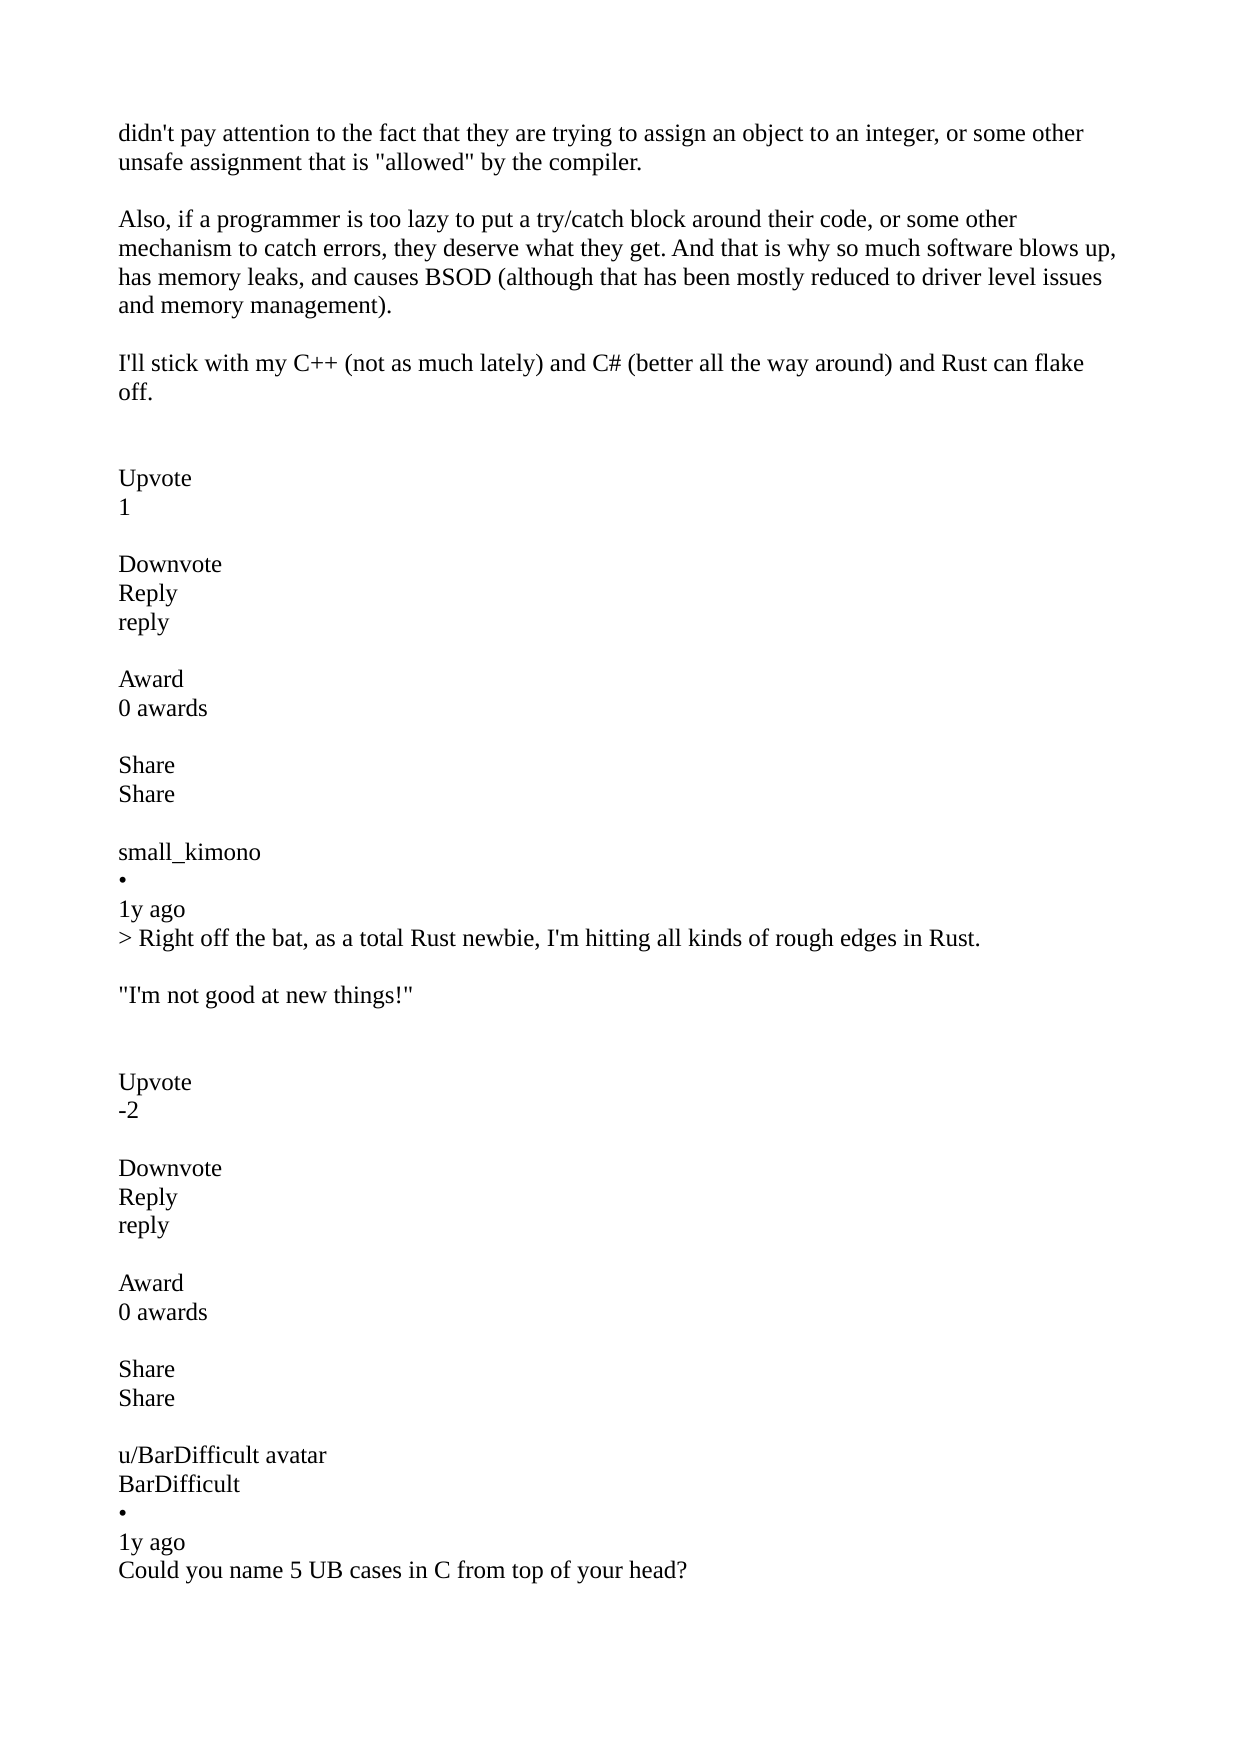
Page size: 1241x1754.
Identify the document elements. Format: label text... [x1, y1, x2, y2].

text 0 awards [118, 693, 1122, 722]
text 1 [118, 492, 1122, 521]
text Award [118, 664, 1122, 693]
text BarDifficult [118, 1469, 1122, 1498]
text Downvote [118, 1153, 1122, 1182]
text Award [118, 1268, 1122, 1297]
text Share [118, 779, 1122, 808]
text • [118, 866, 1122, 894]
text Share [118, 751, 1122, 779]
text I'll stick with my C++ (not as much lately) and C# (better all the way around) and Rust can flake off. [118, 348, 1122, 406]
text reply [118, 607, 1122, 636]
text Also, if a programmer is too lazy to put a try/catch block around their code, or some other mechanism to catch errors, they deserve what they get. And that is why so much software blows up, has memory leaks, and causes BSOD (although that has been mostly reduced to driver level issues and memory management). [118, 204, 1122, 319]
text Reply [118, 1182, 1122, 1211]
text Upvote [118, 1067, 1122, 1096]
text > Right off the bat, as a total Rust newbie, I'm hitting all kinds of rough edges in Rust. [118, 923, 1122, 952]
text 0 awards [118, 1297, 1122, 1326]
text Could you name 5 UB cases in C from top of your head? [118, 1556, 1122, 1584]
text Reply [118, 578, 1122, 607]
text 1y ago [118, 894, 1122, 923]
text reply [118, 1211, 1122, 1239]
text -2 [118, 1096, 1122, 1124]
text • [118, 1498, 1122, 1527]
text 1y ago [118, 1527, 1122, 1556]
text didn't pay attention to the fact that they are trying to assign an object to an integer, or some other unsafe assignment that is "allowed" by the compiler. [118, 118, 1122, 176]
text Share [118, 1383, 1122, 1412]
text Share [118, 1354, 1122, 1383]
text small_kimono [118, 837, 1122, 866]
text Downvote [118, 549, 1122, 578]
text Upvote [118, 463, 1122, 492]
text "I'm not good at new things!" [118, 981, 1122, 1009]
text u/BarDifficult avatar [118, 1441, 1122, 1469]
